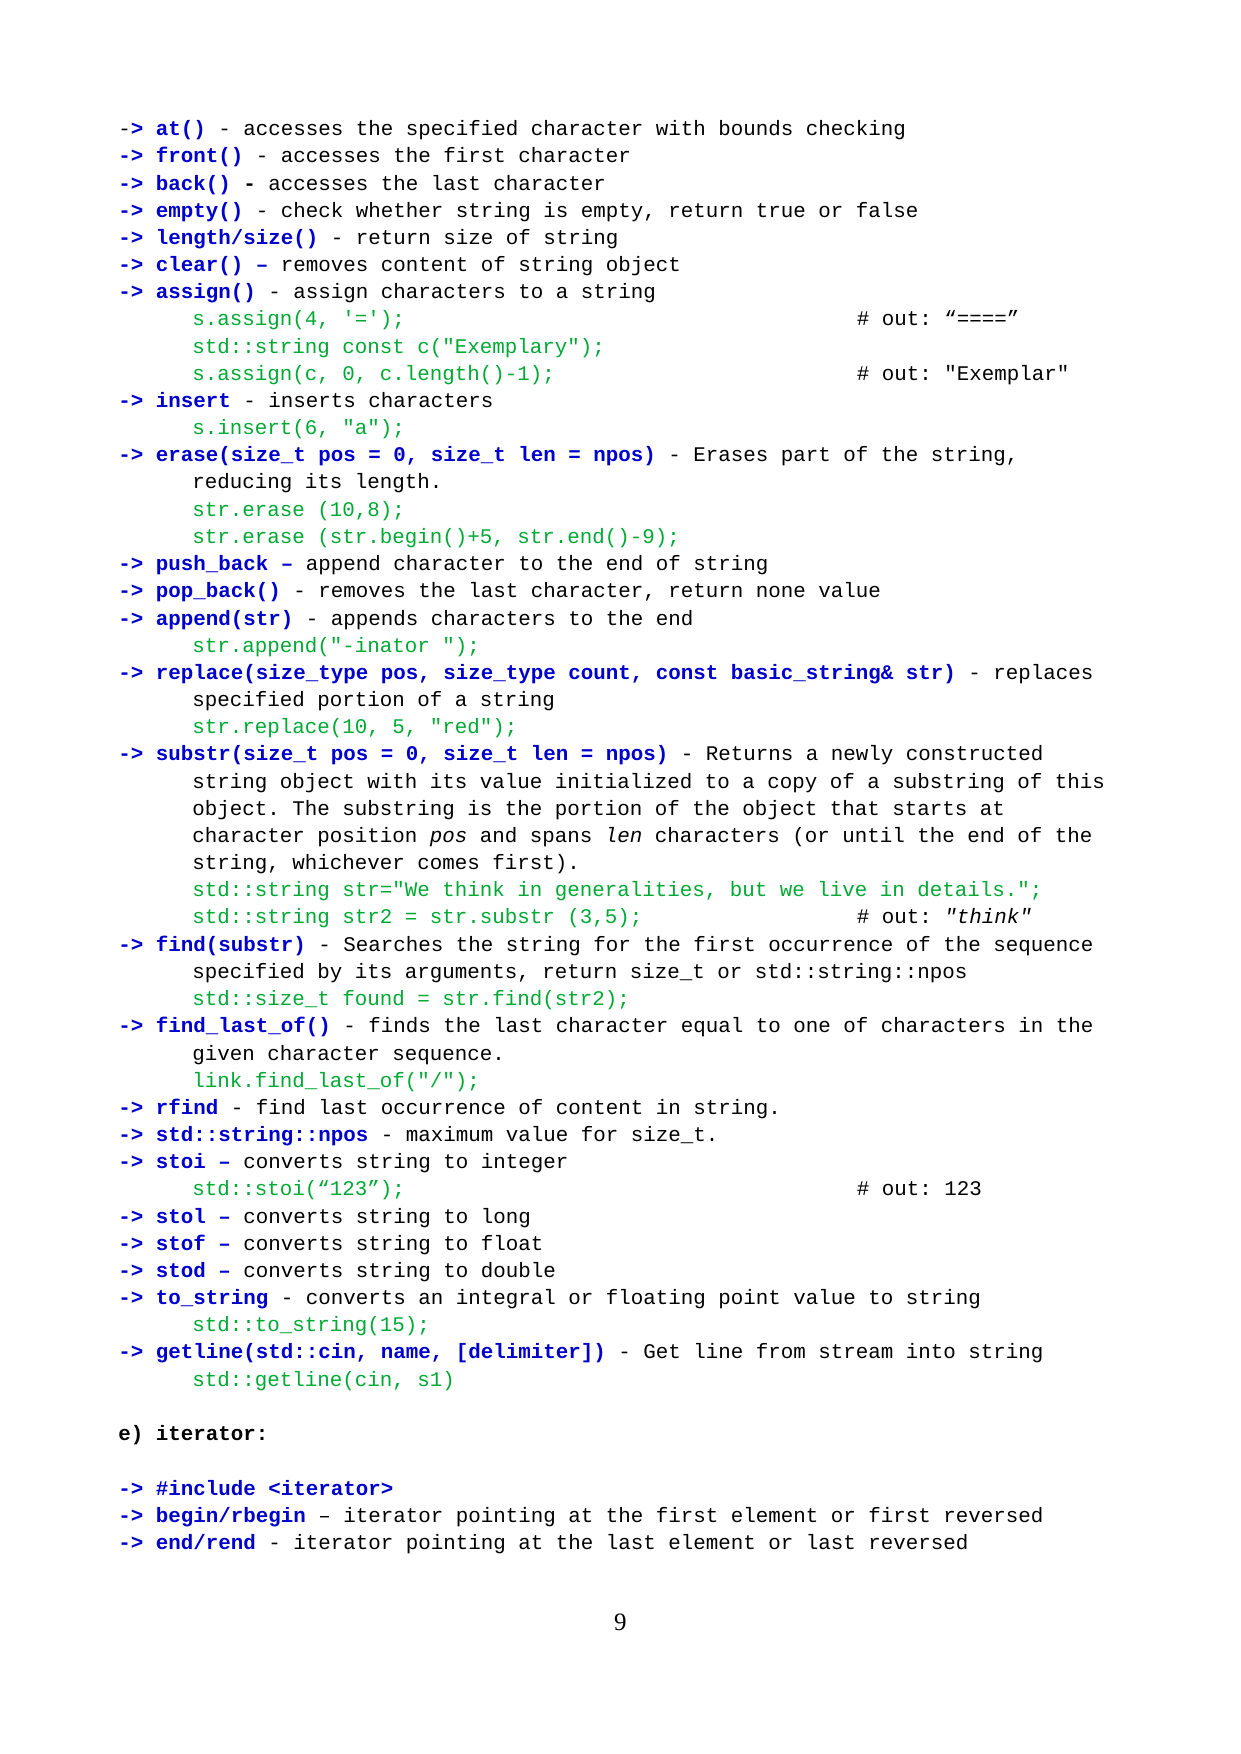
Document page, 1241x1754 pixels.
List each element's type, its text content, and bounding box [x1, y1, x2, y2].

text e) iterator: [118, 1423, 1122, 1447]
text str.erase (str.begin()+5, str.end()-9); [118, 526, 1122, 549]
text -> std::string::npos - maximum value for size_t. [118, 1124, 1122, 1148]
text std::to_string(15); [118, 1314, 1122, 1338]
text -> stoi – converts string to integer [118, 1151, 1122, 1175]
text -> insert - inserts characters [118, 390, 1122, 414]
text -> find_last_of() - finds the last character equal to one of characters in the given character sequence. [118, 1015, 1122, 1066]
text -> find(substr) - Searches the string for the first occurrence of the sequence specified by its arguments, return size_t or std::string::npos [118, 934, 1122, 984]
text -> stol – converts string to long [118, 1206, 1122, 1229]
text -> substr(size_t pos = 0, size_t len = npos) - Returns a newly constructed string object with its value initialized to a copy of a substring of this object. The substring is the portion of the object that starts at character position pos and spans len characters (or until the end of the string, whichever comes first). [118, 743, 1122, 876]
text -> begin/rbegin – iterator pointing at the first element or first reversed [118, 1505, 1122, 1528]
text -> front() - accesses the first character [118, 145, 1122, 169]
text s.assign(c, 0, c.length()-1); # out: "Exemplar" [118, 363, 1122, 386]
text -> to_string - converts an integral or floating point value to string [118, 1287, 1122, 1311]
text -> clear() – removes content of string object [118, 254, 1122, 278]
text -> stof – converts string to float [118, 1233, 1122, 1256]
text -> end/rend - iterator pointing at the last element or last reversed [118, 1532, 1122, 1556]
text -> erase(size_t pos = 0, size_t len = npos) - Erases part of the string, reducing its length. [118, 444, 1122, 495]
text -> at() - accesses the specified character with bounds checking [118, 118, 1122, 142]
text link.find_last_of("/"); [118, 1070, 1122, 1093]
text -> length/size() - return size of string [118, 227, 1122, 251]
text std::size_t found = str.find(str2); [118, 988, 1122, 1012]
text s.assign(4, '='); # out: “====” [118, 308, 1122, 332]
text std::string const c("Exemplary"); [118, 336, 1122, 359]
text str.replace(10, 5, "red"); [118, 716, 1122, 740]
text -> getline(std::cin, name, [delimiter]) - Get line from stream into string [118, 1342, 1122, 1365]
text -> assign() - assign characters to a string [118, 281, 1122, 305]
text -> pop_back() - removes the last character, return none value [118, 580, 1122, 604]
text std::string str2 = str.substr (3,5); # out: "think" [118, 907, 1122, 930]
text -> rfind - find last occurrence of content in string. [118, 1097, 1122, 1121]
text std::stoi(“123”); # out: 123 [118, 1178, 1122, 1202]
text std::string str="We think in generalities, but we live in details."; [118, 879, 1122, 903]
text -> stod – converts string to double [118, 1260, 1122, 1284]
text -> empty() - check whether string is empty, return true or false [118, 200, 1122, 223]
text s.insert(6, "a"); [118, 417, 1122, 441]
text -> #include <iterator> [118, 1477, 1122, 1501]
text -> replace(size_type pos, size_type count, const basic_string& str) - replaces specified portion of a string [118, 662, 1122, 713]
text std::getline(cin, s1) [118, 1369, 1122, 1392]
text str.append("-inator "); [118, 635, 1122, 658]
text -> back() - accesses the last character [118, 172, 1122, 196]
text str.erase (10,8); [118, 499, 1122, 522]
text -> append(str) - appends characters to the end [118, 607, 1122, 631]
text -> push_back – append character to the end of string [118, 553, 1122, 577]
